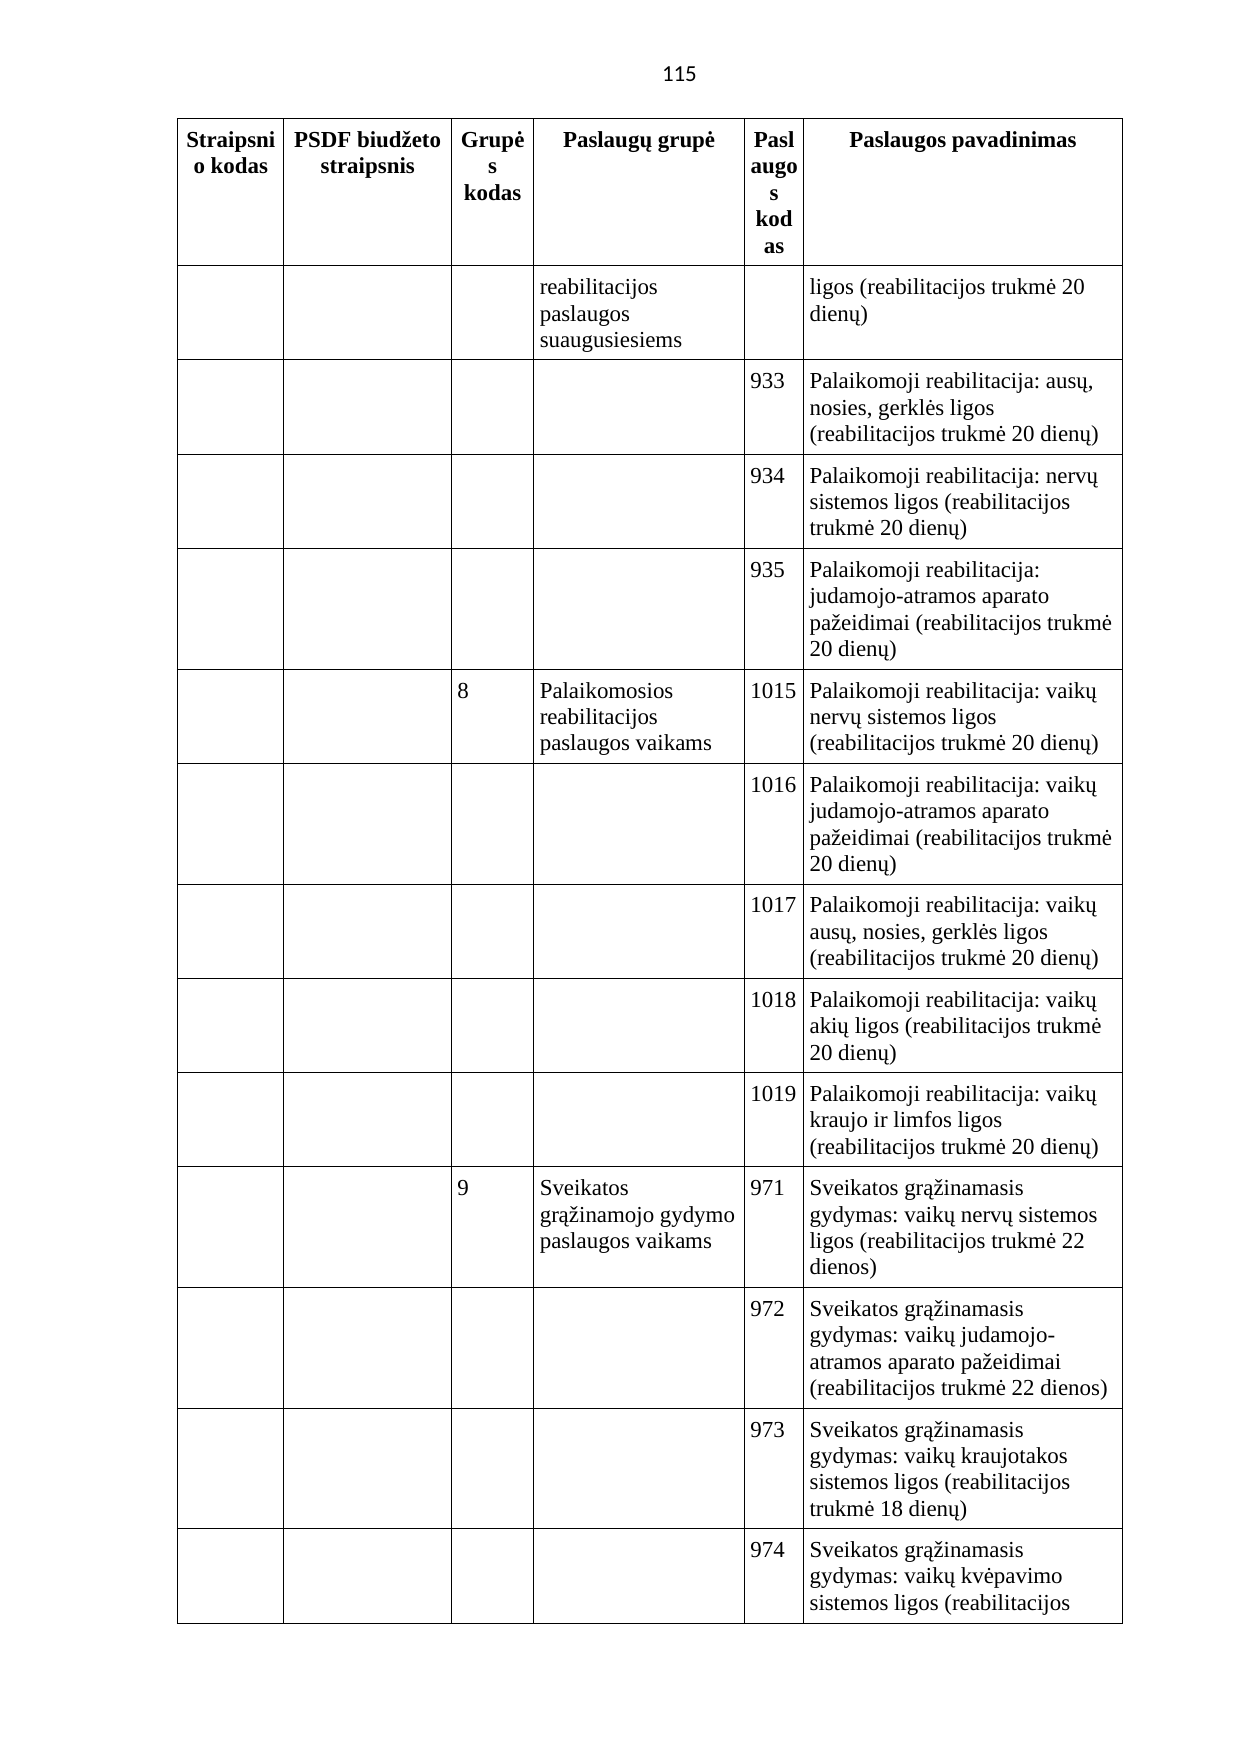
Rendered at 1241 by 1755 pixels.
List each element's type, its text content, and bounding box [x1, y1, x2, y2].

table_cell [452, 266, 533, 359]
table_cell [452, 1409, 533, 1528]
table_cell Palaikomoji reabilitacija: judamojo-atramos aparato pažeidimai (reabilitacijos trukmė 20 dienų) [804, 549, 1122, 668]
table_cell Palaikomoji reabilitacija: ausų, nosies, gerklės ligos (reabilitacijos trukmė 20 dienų) [804, 360, 1122, 454]
table_cell [284, 1409, 451, 1528]
table_cell [452, 764, 533, 883]
table_cell [534, 549, 744, 668]
table_cell Sveikatos grąžinamasis gydymas: vaikų judamojo-atramos aparato pažeidimai (reabilitacijos trukmė 22 dienos) [804, 1288, 1122, 1407]
table_cell [452, 1288, 533, 1407]
table_cell [452, 1529, 533, 1622]
table_cell reabilitacijos paslaugos suaugusiesiems [534, 266, 744, 359]
table_cell [284, 360, 451, 454]
table_header Straipsnio kodas [178, 119, 283, 265]
table_cell [178, 266, 283, 359]
table_cell [178, 979, 283, 1072]
table_cell Palaikomoji reabilitacija: vaikų judamojo-atramos aparato pažeidimai (reabilitacijos trukmė 20 dienų) [804, 764, 1122, 883]
table_cell [534, 764, 744, 883]
table_cell [284, 266, 451, 359]
table_cell Palaikomosios reabilitacijos paslaugos vaikams [534, 670, 744, 763]
table_cell 9 [452, 1167, 533, 1287]
table_cell [284, 1073, 451, 1166]
table_cell [452, 1073, 533, 1166]
table_cell 1016 [745, 764, 803, 883]
table_cell [534, 1073, 744, 1166]
table_header Paslaugos pavadinimas [804, 119, 1122, 265]
table_cell [284, 455, 451, 548]
table_cell [178, 549, 283, 668]
table_cell [534, 1529, 744, 1622]
table_cell [284, 1288, 451, 1407]
table_cell [178, 360, 283, 454]
table_cell [178, 764, 283, 883]
table_header Grupės kodas [452, 119, 533, 265]
table_cell 1018 [745, 979, 803, 1072]
table_cell [534, 979, 744, 1072]
table_cell [178, 1529, 283, 1622]
table_cell [284, 670, 451, 763]
table_cell 933 [745, 360, 803, 454]
table_cell 934 [745, 455, 803, 548]
table_cell Palaikomoji reabilitacija: vaikų nervų sistemos ligos (reabilitacijos trukmė 20 dienų) [804, 670, 1122, 763]
table_cell [452, 549, 533, 668]
table_cell 972 [745, 1288, 803, 1407]
table_cell [284, 1529, 451, 1622]
table_cell [534, 360, 744, 454]
table_cell Sveikatos grąžinamasis gydymas: vaikų kraujotakos sistemos ligos (reabilitacijos trukmė 18 dienų) [804, 1409, 1122, 1528]
table_cell [452, 455, 533, 548]
table_cell [284, 885, 451, 978]
table_cell Sveikatos grąžinamojo gydymo paslaugos vaikams [534, 1167, 744, 1287]
table_cell Palaikomoji reabilitacija: vaikų ausų, nosies, gerklės ligos (reabilitacijos trukmė 20 dienų) [804, 885, 1122, 978]
table_cell [284, 764, 451, 883]
table_cell 973 [745, 1409, 803, 1528]
table_cell Palaikomoji reabilitacija: nervų sistemos ligos (reabilitacijos trukmė 20 dienų) [804, 455, 1122, 548]
table_cell [178, 1288, 283, 1407]
table_cell 1015 [745, 670, 803, 763]
table_cell [178, 1167, 283, 1287]
table_cell 1017 [745, 885, 803, 978]
table_cell 974 [745, 1529, 803, 1622]
table_cell [284, 979, 451, 1072]
table_cell [178, 455, 283, 548]
table_cell [534, 1409, 744, 1528]
table_header PSDF biudžeto straipsnis [284, 119, 451, 265]
table_cell [178, 670, 283, 763]
table_cell [452, 885, 533, 978]
table_cell 971 [745, 1167, 803, 1287]
table_cell ligos (reabilitacijos trukmė 20 dienų) [804, 266, 1122, 359]
table_cell [452, 979, 533, 1072]
table_cell Sveikatos grąžinamasis gydymas: vaikų nervų sistemos ligos (reabilitacijos trukmė 22 dienos) [804, 1167, 1122, 1287]
table_cell Sveikatos grąžinamasis gydymas: vaikų kvėpavimo sistemos ligos (reabilitacijos [804, 1529, 1122, 1622]
table_cell [178, 1409, 283, 1528]
table_cell [452, 360, 533, 454]
table_cell 8 [452, 670, 533, 763]
table_cell [534, 885, 744, 978]
table_cell 1019 [745, 1073, 803, 1166]
table_cell [178, 1073, 283, 1166]
table_cell [284, 1167, 451, 1287]
table_cell [178, 885, 283, 978]
table_cell Palaikomoji reabilitacija: vaikų akių ligos (reabilitacijos trukmė 20 dienų) [804, 979, 1122, 1072]
table_cell [534, 1288, 744, 1407]
table_cell 935 [745, 549, 803, 668]
table_cell [534, 455, 744, 548]
table_cell [284, 549, 451, 668]
table_cell Palaikomoji reabilitacija: vaikų kraujo ir limfos ligos (reabilitacijos trukmė 20 dienų) [804, 1073, 1122, 1166]
table_header Paslaugos kodas [745, 119, 803, 265]
table_cell [745, 266, 803, 359]
table_header Paslaugų grupė [534, 119, 744, 265]
